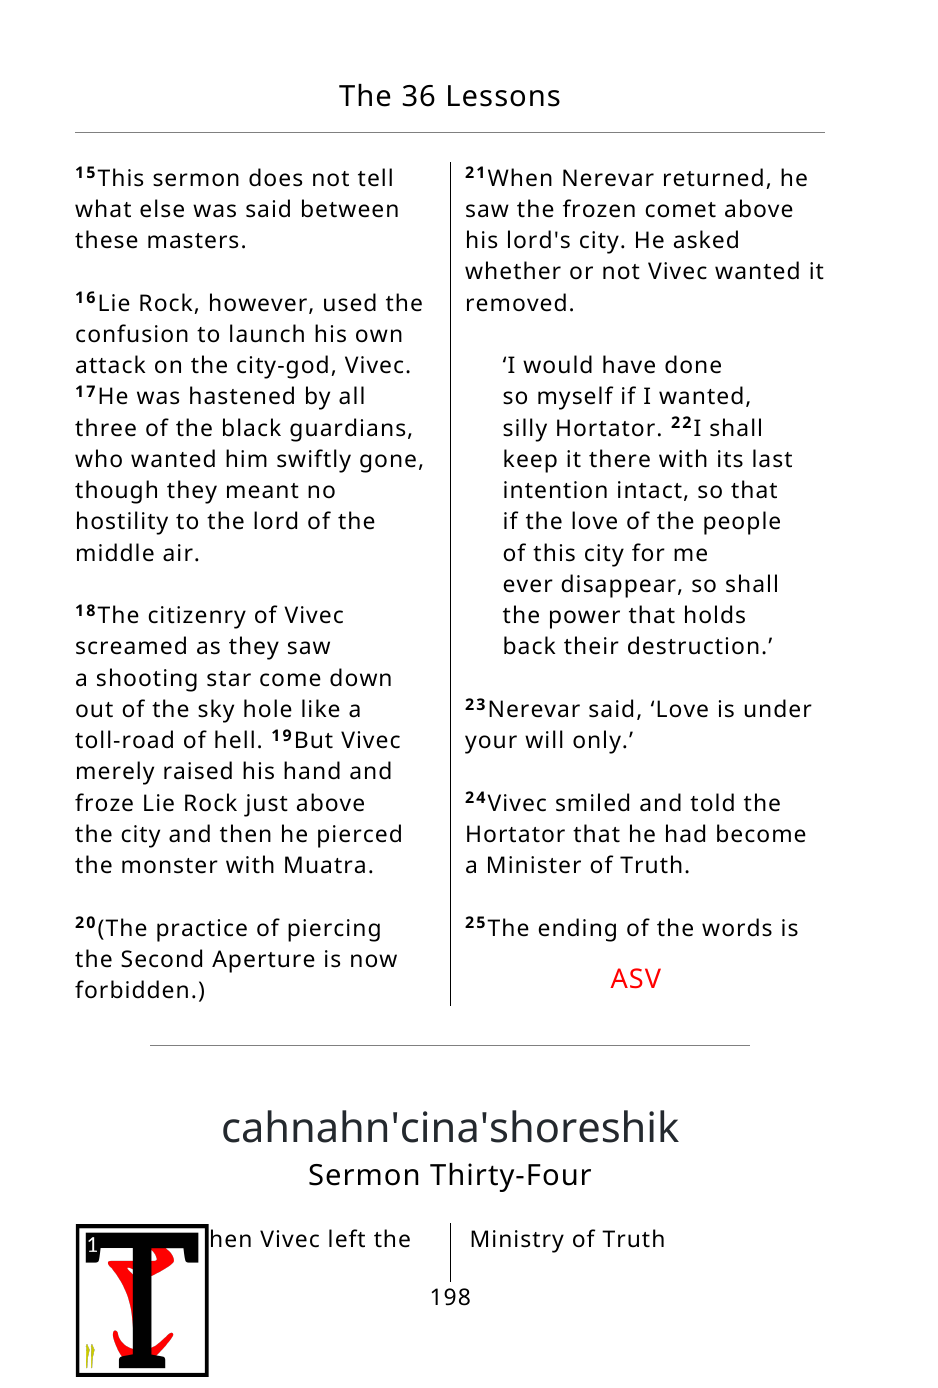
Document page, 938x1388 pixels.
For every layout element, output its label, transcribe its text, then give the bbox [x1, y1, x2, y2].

text ASV [465, 960, 806, 997]
text ‘I would have done so myself if I wanted, silly Hortator. 22I shall keep it there with its last intention intact, so that if the love of the people of this city for me ever disappear, so shall [502, 349, 806, 599]
text Sermon Thirty-Four [75, 1154, 825, 1194]
text 25The ending of the words is [465, 912, 825, 943]
text the power that holds back their destruction.’ [502, 599, 806, 662]
text hen Vivec left the [75, 1223, 435, 1254]
text 15This sermon does not tell what else was said between these masters. [75, 162, 435, 255]
text 24Vivec smiled and told the Hortator that he had become a Minister of Truth. [465, 787, 825, 880]
picture [75, 1224, 209, 1377]
text 20(The practice of piercing the Second Aperture is now forbidden.) [75, 912, 435, 1005]
subtitle cahnahn'cina'shoreshik [75, 1098, 825, 1154]
text The 36 Lessons [75, 75, 825, 115]
text 21When Nerevar returned, he saw the frozen comet above his lord's city. He asked whether or not Vivec wanted it removed. [465, 162, 825, 318]
text 23Nerevar said, ‘Love is under your will only.’ [465, 693, 825, 755]
text 16Lie Rock, however, used the confusion to launch his own attack on the city-god, Vivec. 17He was hastened by all three of the black guardians, who wanted him swiftly gone, though they meant no hostility to the lord of the middle air. [75, 287, 435, 568]
text Ministry of Truth [465, 1223, 825, 1254]
text 18The citizenry of Vivec screamed as they saw a shooting star come down out of the sky hole like a toll-road of hell. 19But Vivec merely raised his hand and froze Lie Rock just above the city and then he pierced the monster with Muatra. [75, 599, 435, 880]
